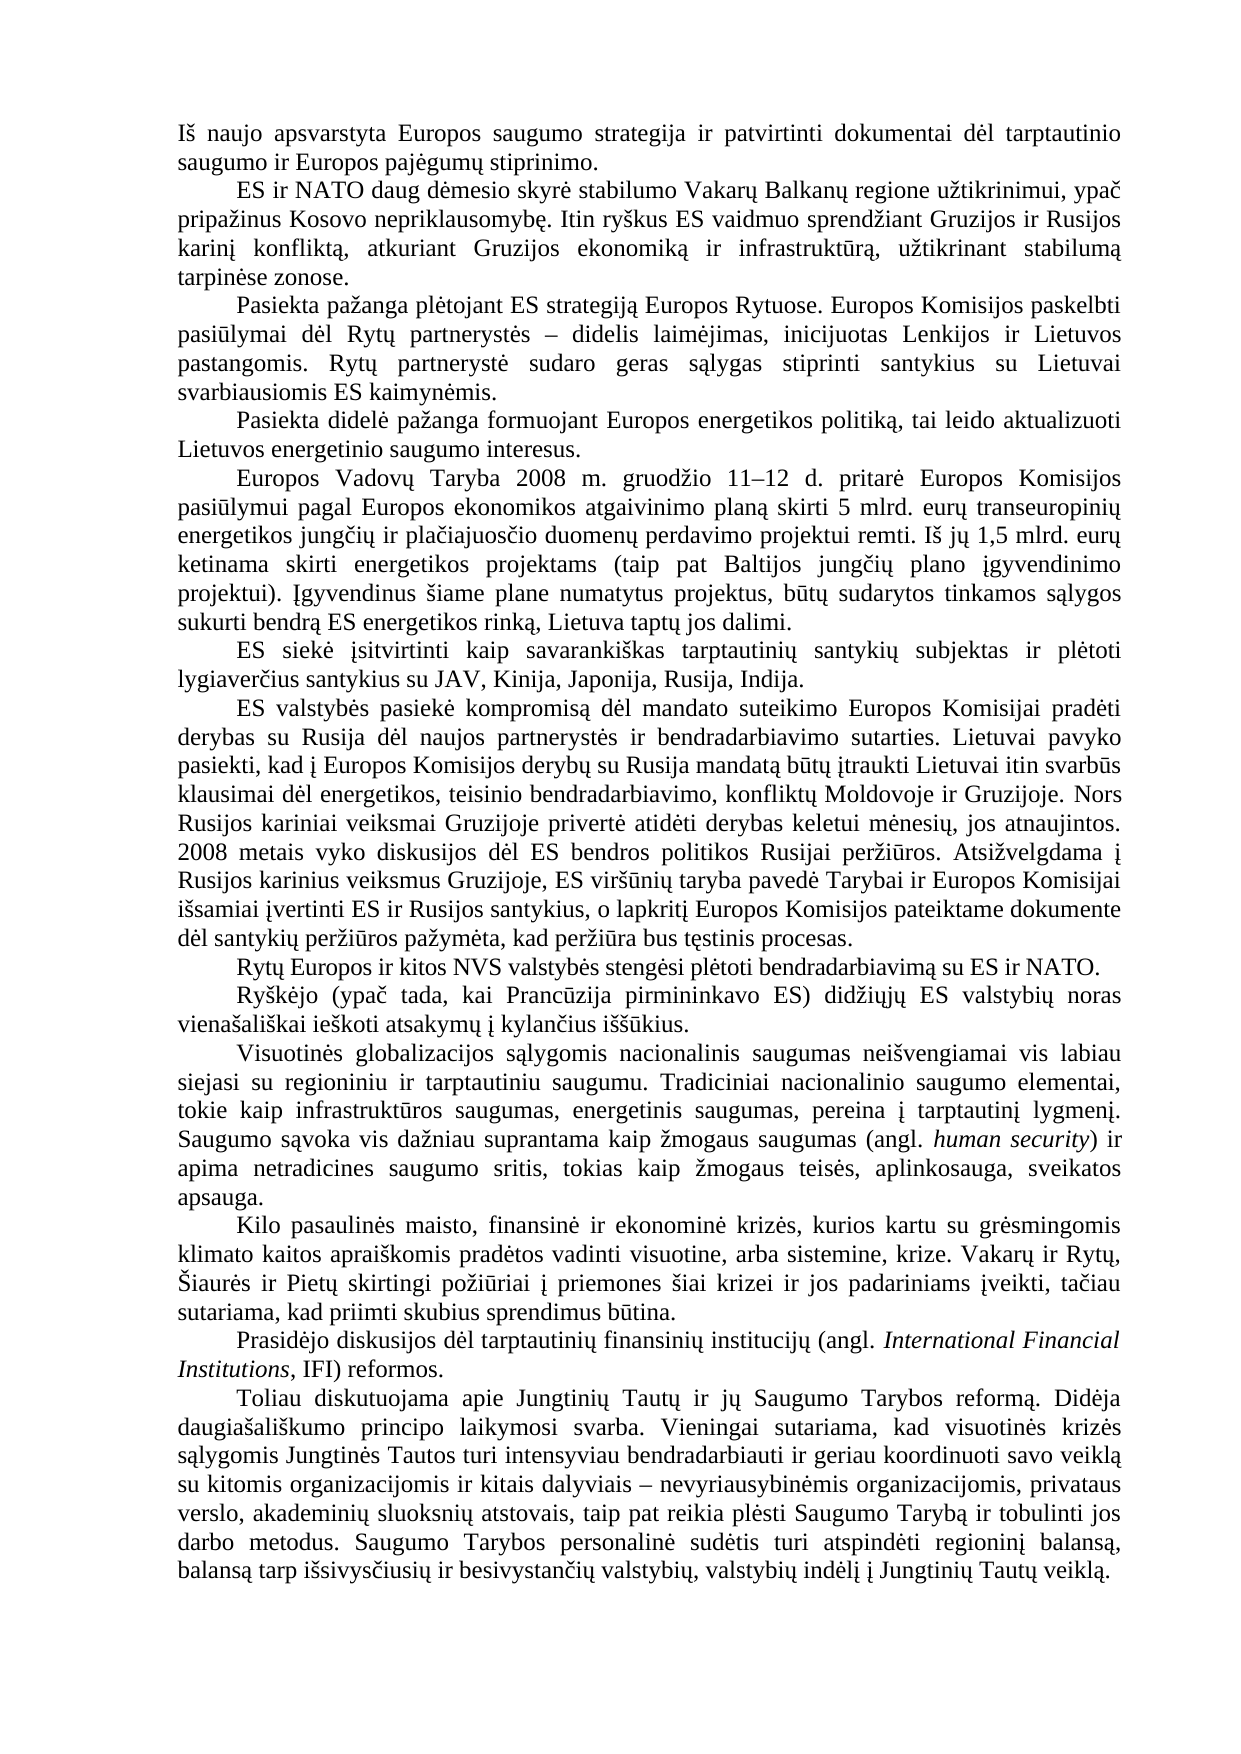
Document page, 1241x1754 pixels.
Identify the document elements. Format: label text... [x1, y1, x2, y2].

text ES siekė įsitvirtinti kaip savarankiškas tarptautinių santykių subjektas ir plėtoti lygiaverčius santykius su JAV, Kinija, Japonija, Rusija, Indija. [177, 636, 1122, 693]
text Iš naujo apsvarstyta Europos saugumo strategija ir patvirtinti dokumentai dėl tarptautinio saugumo ir Europos pajėgumų stiprinimo. [177, 118, 1122, 176]
text Rytų Europos ir kitos NVS valstybės stengėsi plėtoti bendradarbiavimą su ES ir NATO. [177, 952, 1122, 981]
text ES valstybės pasiekė kompromisą dėl mandato suteikimo Europos Komisijai pradėti derybas su Rusija dėl naujos partnerystės ir bendradarbiavimo sutarties. Lietuvai pavyko pasiekti, kad į Europos Komisijos derybų su Rusija mandatą būtų įtraukti Lietuvai itin svarbūs klausimai dėl energetikos, teisinio bendradarbiavimo, konfliktų Moldovoje ir Gruzijoje. Nors Rusijos kariniai veiksmai Gruzijoje privertė atidėti derybas keletui mėnesių, jos atnaujintos. 2008 metais vyko diskusijos dėl ES bendros politikos Rusijai peržiūros. Atsižvelgdama į Rusijos karinius veiksmus Gruzijoje, ES viršūnių taryba pavedė Tarybai ir Europos Komisijai išsamiai įvertinti ES ir Rusijos santykius, o lapkritį Europos Komisijos pateiktame dokumente dėl santykių peržiūros pažymėta, kad peržiūra bus tęstinis procesas. [177, 693, 1122, 952]
text ES ir NATO daug dėmesio skyrė stabilumo Vakarų Balkanų regione užtikrinimui, ypač pripažinus Kosovo nepriklausomybę. Itin ryškus ES vaidmuo sprendžiant Gruzijos ir Rusijos karinį konfliktą, atkuriant Gruzijos ekonomiką ir infrastruktūrą, užtikrinant stabilumą tarpinėse zonose. [177, 176, 1122, 291]
text Europos Vadovų Taryba 2008 m. gruodžio 11–12 d. pritarė Europos Komisijos pasiūlymui pagal Europos ekonomikos atgaivinimo planą skirti 5 mlrd. eurų transeuropinių energetikos jungčių ir plačiajuosčio duomenų perdavimo projektui remti. Iš jų 1,5 mlrd. eurų ketinama skirti energetikos projektams (taip pat Baltijos jungčių plano įgyvendinimo projektui). Įgyvendinus šiame plane numatytus projektus, būtų sudarytos tinkamos sąlygos sukurti bendrą ES energetikos rinką, Lietuva taptų jos dalimi. [177, 463, 1122, 636]
text Toliau diskutuojama apie Jungtinių Tautų ir jų Saugumo Tarybos reformą. Didėja daugiašališkumo principo laikymosi svarba. Vieningai sutariama, kad visuotinės krizės sąlygomis Jungtinės Tautos turi intensyviau bendradarbiauti ir geriau koordinuoti savo veiklą su kitomis organizacijomis ir kitais dalyviais – nevyriausybinėmis organizacijomis, privataus verslo, akademinių sluoksnių atstovais, taip pat reikia plėsti Saugumo Tarybą ir tobulinti jos darbo metodus. Saugumo Tarybos personalinė sudėtis turi atspindėti regioninį balansą, balansą tarp išsivysčiusių ir besivystančių valstybių, valstybių indėlį į Jungtinių Tautų veiklą. [177, 1383, 1122, 1584]
text Ryškėjo (ypač tada, kai Prancūzija pirmininkavo ES) didžiųjų ES valstybių noras vienašališkai ieškoti atsakymų į kylančius iššūkius. [177, 981, 1122, 1038]
text Kilo pasaulinės maisto, finansinė ir ekonominė krizės, kurios kartu su grėsmingomis klimato kaitos apraiškomis pradėtos vadinti visuotine, arba sistemine, krize. Vakarų ir Rytų, Šiaurės ir Pietų skirtingi požiūriai į priemones šiai krizei ir jos padariniams įveikti, tačiau sutariama, kad priimti skubius sprendimus būtina. [177, 1211, 1122, 1326]
text Visuotinės globalizacijos sąlygomis nacionalinis saugumas neišvengiamai vis labiau siejasi su regioniniu ir tarptautiniu saugumu. Tradiciniai nacionalinio saugumo elementai, tokie kaip infrastruktūros saugumas, energetinis saugumas, pereina į tarptautinį lygmenį. Saugumo sąvoka vis dažniau suprantama kaip žmogaus saugumas (angl. human security) ir apima netradicines saugumo sritis, tokias kaip žmogaus teisės, aplinkosauga, sveikatos apsauga. [177, 1038, 1122, 1211]
text Pasiekta pažanga plėtojant ES strategiją Europos Rytuose. Europos Komisijos paskelbti pasiūlymai dėl Rytų partnerystės – didelis laimėjimas, inicijuotas Lenkijos ir Lietuvos pastangomis. Rytų partnerystė sudaro geras sąlygas stiprinti santykius su Lietuvai svarbiausiomis ES kaimynėmis. [177, 291, 1122, 406]
text Pasiekta didelė pažanga formuojant Europos energetikos politiką, tai leido aktualizuoti Lietuvos energetinio saugumo interesus. [177, 406, 1122, 463]
text Prasidėjo diskusijos dėl tarptautinių finansinių institucijų (angl. International Financial Institutions, IFI) reformos. [177, 1326, 1122, 1383]
